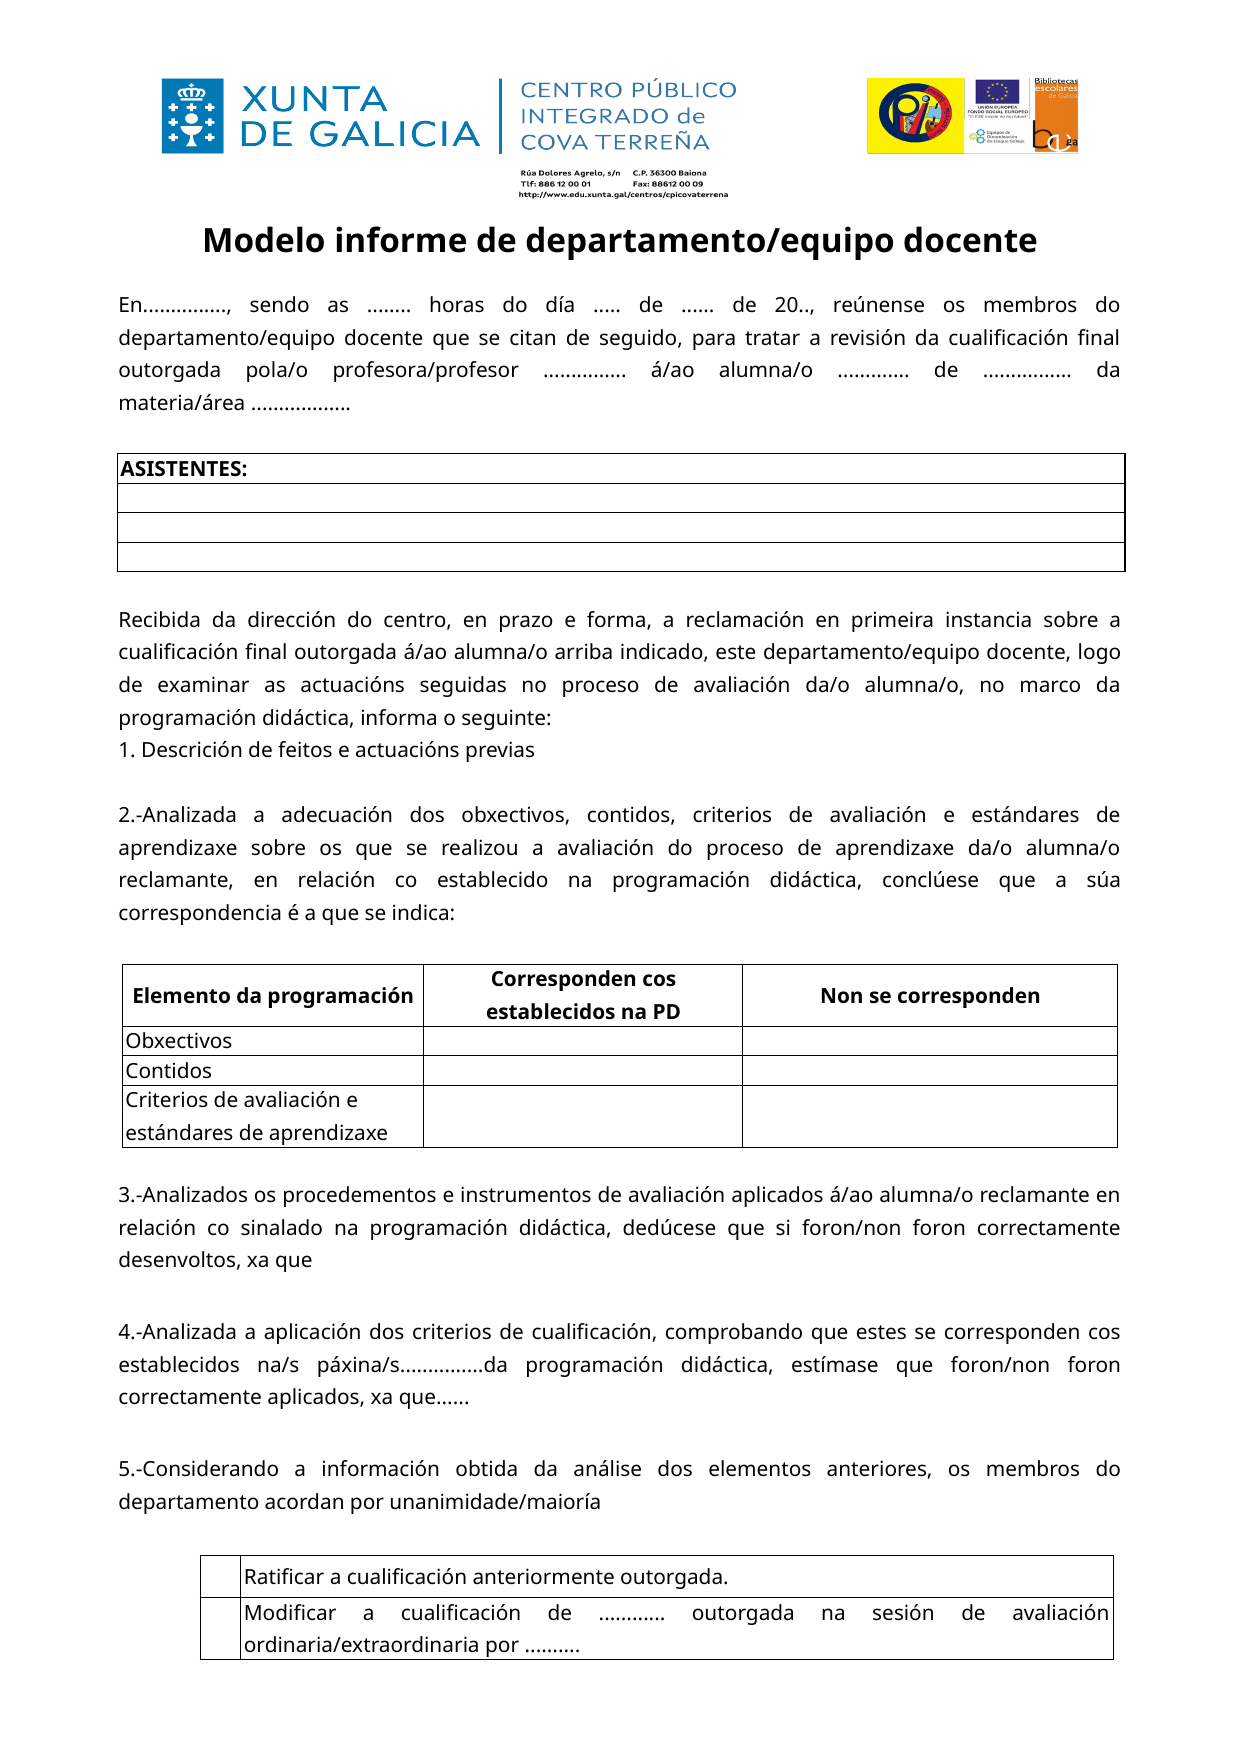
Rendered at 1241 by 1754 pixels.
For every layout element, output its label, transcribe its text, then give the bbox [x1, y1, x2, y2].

picture [186, 114, 197, 123]
picture [206, 119, 214, 125]
table_header Elemento da programación [123, 965, 423, 1026]
table_cell [201, 1598, 240, 1659]
text 4.-Analizada a aplicación dos criterios de cualificación, comprobando que estes se corresponden cos establecidos na/s páxina/s...............da programación didáctica, estímase que foron/non foron correctamente aplicados, xa que...... [118, 1317, 1122, 1411]
text Recibida da dirección do centro, en prazo e forma, a reclamación en primeira instancia sobre a cualificación final outorgada á/ao alumna/o arriba indicado, este departamento/equipo docente, logo de examinar as actuacións seguidas no proceso de avaliación da/o alumna/o, no marco da programación didáctica, informa o seguinte: [118, 605, 1122, 731]
text En..............., sendo as ........ horas do día ..... de ...... de 20.., reúnense os membros do departamento/equipo docente que se citan de seguido, para tratar a revisión da cualificación final outorgada pola/o profesora/profesor ............... á/ao alumna/o ............. de ................ da materia/área .................. [118, 290, 1122, 416]
table_cell [743, 1056, 1117, 1084]
picture [169, 119, 177, 125]
table_cell Contidos [123, 1056, 423, 1084]
table_header [201, 1556, 240, 1597]
table_header Ratificar a cualificación anteriormente outorgada. [241, 1556, 1113, 1597]
picture [206, 134, 214, 141]
table_header ASISTENTES: [118, 454, 1124, 483]
table_cell Modificar a cualificación de ............ outorgada na sesión de avaliación ordinaria/extraordinaria por .......... [241, 1598, 1113, 1659]
text 2.-Analizada a adecuación dos obxectivos, contidos, criterios de avaliación e estándares de aprendizaxe sobre os que se realizou a avaliación do proceso de aprendizaxe da/o alumna/o reclamante, en relación co establecido na programación didáctica, conclúese que a súa correspondencia é a que se indica: [118, 800, 1122, 927]
table_cell [118, 484, 1124, 512]
text 5.-Considerando a información obtida da análise dos elementos anteriores, os membros do departamento acordan por unanimidade/maioría [118, 1454, 1122, 1515]
picture [206, 104, 214, 111]
table_header Non se corresponden [743, 965, 1117, 1026]
text 3.-Analizados os procedementos e instrumentos de avaliación aplicados á/ao alumna/o reclamante en relación co sinalado na programación didáctica, dedúcese que si foron/non foron correctamente desenvoltos, xa que [118, 1180, 1122, 1274]
table_header Corresponden cos establecidos na PD [424, 965, 742, 1026]
table_cell [743, 1027, 1117, 1055]
text 1. Descrición de feitos e actuacións previas [118, 735, 1122, 764]
picture [169, 134, 177, 141]
table_cell [424, 1027, 742, 1055]
text Modelo informe de departamento/equipo docente [118, 216, 1122, 262]
picture [161, 78, 1079, 201]
table_cell Criterios de avaliación e estándares de aprendizaxe [123, 1086, 423, 1147]
table_cell [743, 1086, 1117, 1147]
picture [187, 104, 196, 111]
table_cell [118, 513, 1124, 542]
table_cell Obxectivos [123, 1027, 423, 1055]
table_cell [424, 1086, 742, 1147]
table_cell [118, 543, 1124, 571]
picture [181, 127, 202, 146]
picture [169, 104, 177, 111]
table_cell [424, 1056, 742, 1084]
